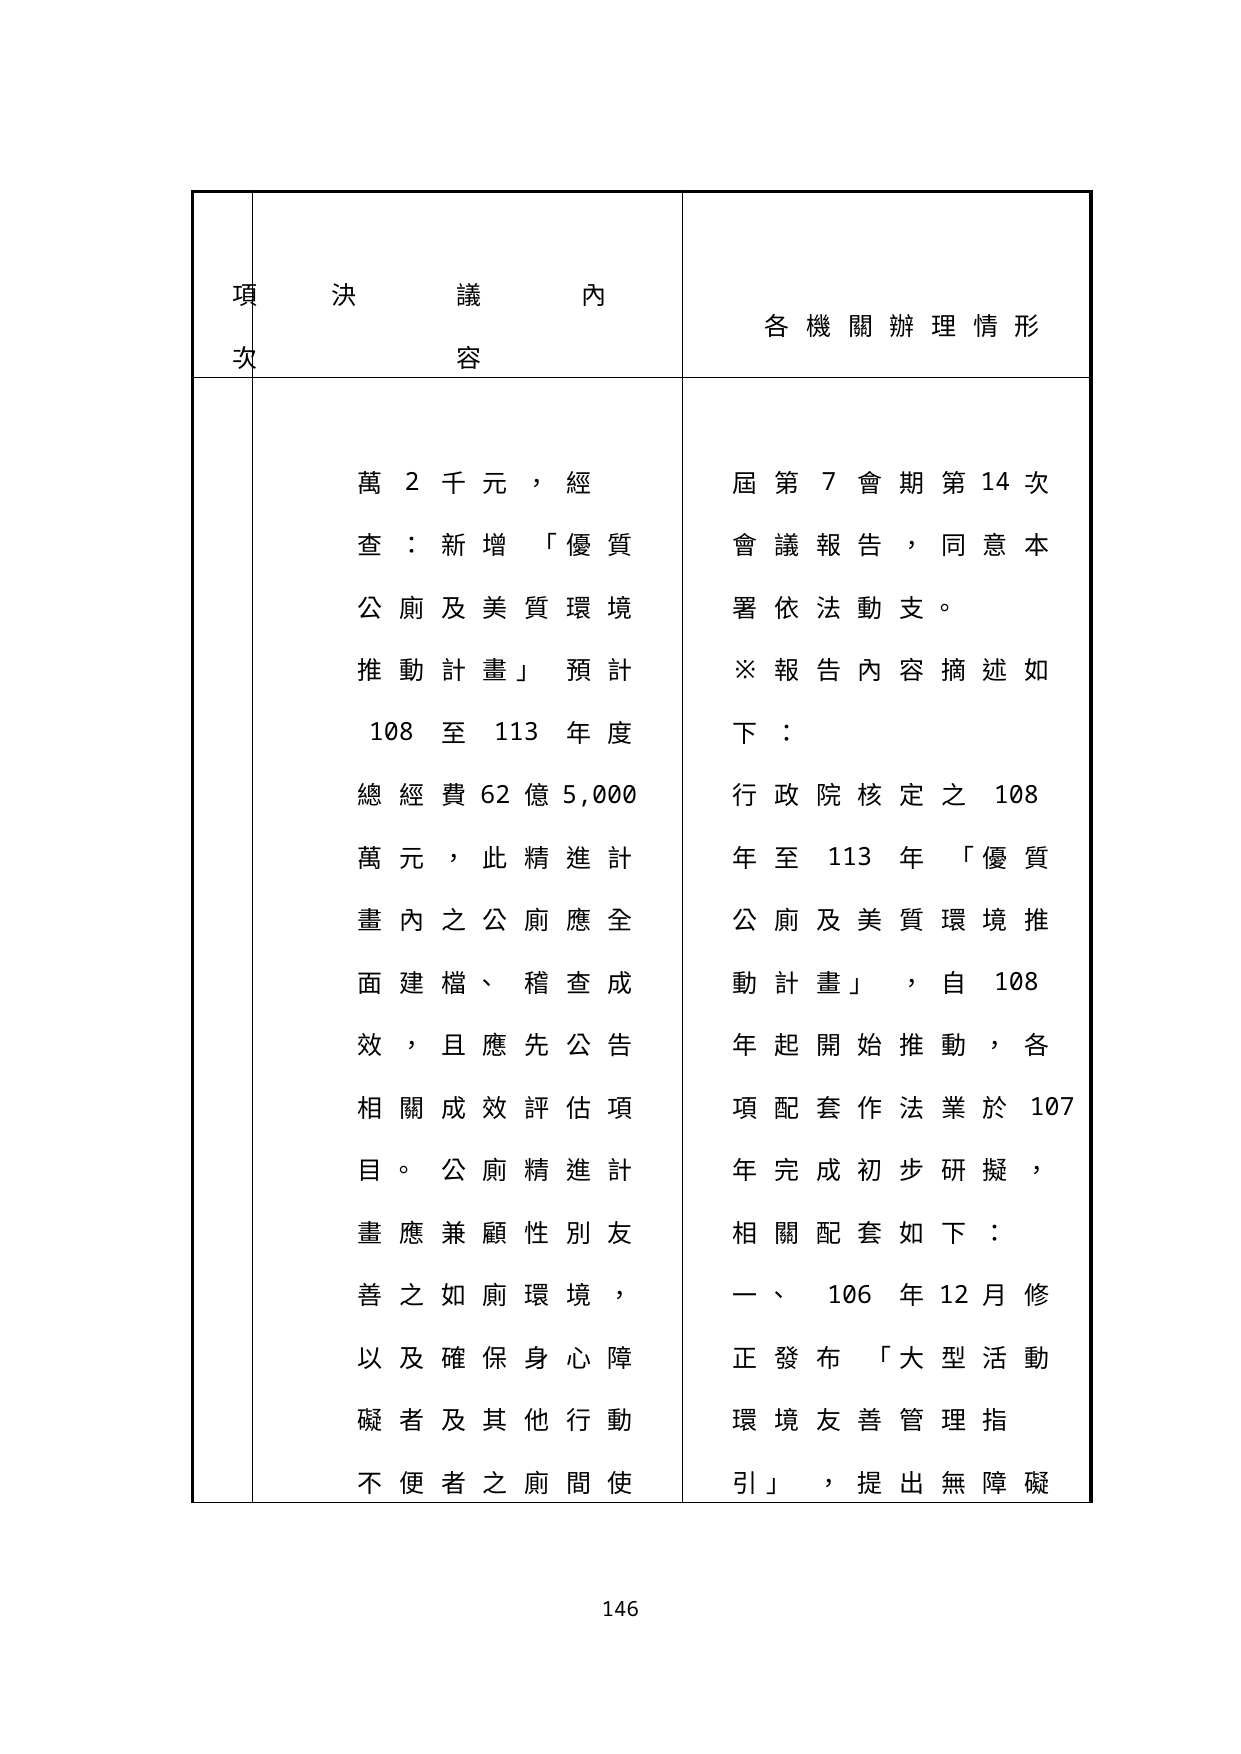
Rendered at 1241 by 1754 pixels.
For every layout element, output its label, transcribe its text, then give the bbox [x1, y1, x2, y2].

table_header 各機關辦理情形 [683, 193, 1089, 377]
table_cell 屆第7會期第14次會議報告，同意本署依法動支。 ※報告內容摘述如下： 行政院核定之108年至113年「優質公廁及美質環境推動計畫」，自108年起開始推動，各項配套作法業於107年完成初步研擬，相關配套如下： 一、106年12月修正發布「大型活動環境友善管理指引」，提出無障礙 [683, 378, 1089, 1502]
table_header 決 議 內 容 [253, 193, 682, 377]
table_header 項次 [194, 193, 252, 377]
table_cell 萬2千元，經查：新增「優質公廁及美質環境推動計畫」預計108至113年度總經費62億5,000萬元，此精進計畫內之公廁應全面建檔、稽查成效，且應先公告相關成效評估項目。公廁精進計畫應兼顧性別友善之如廁環境，以及確保身心障礙者及其他行動不便者之廁間使 [253, 378, 682, 1502]
table_cell 39. [194, 378, 252, 1502]
